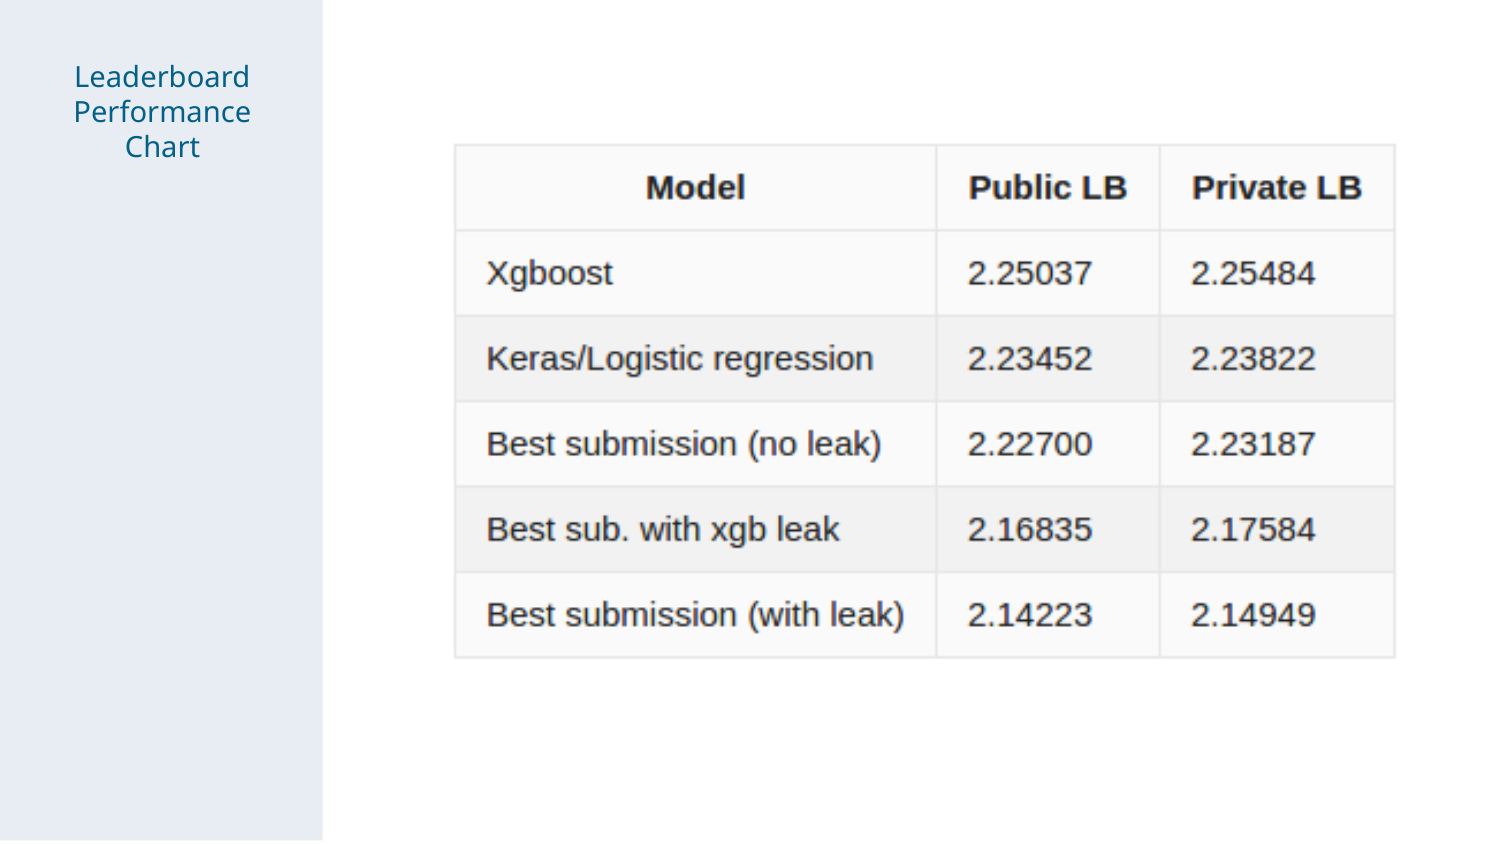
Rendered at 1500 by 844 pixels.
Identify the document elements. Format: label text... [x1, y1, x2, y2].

picture [450, 119, 1408, 680]
text_box Leaderboard Performance Chart [33, 50, 292, 171]
text_box [0, 0, 323, 841]
